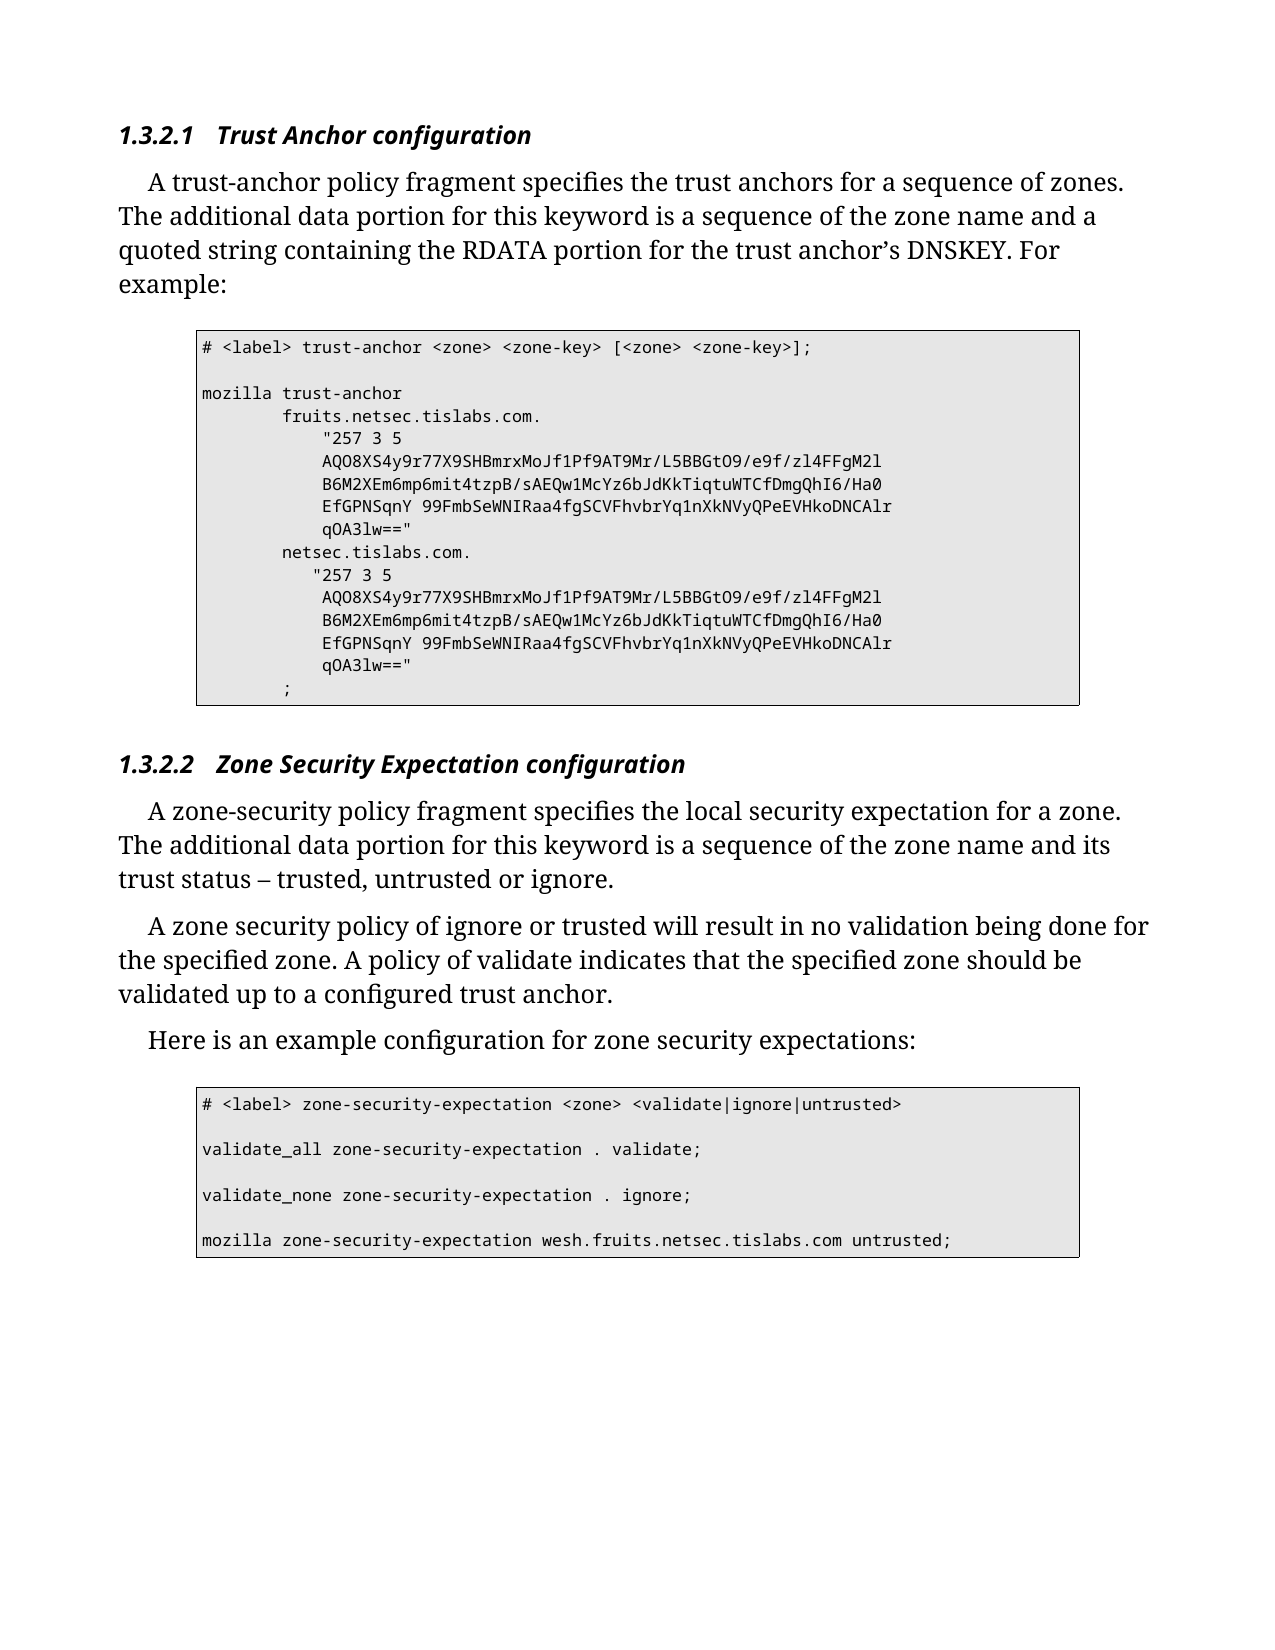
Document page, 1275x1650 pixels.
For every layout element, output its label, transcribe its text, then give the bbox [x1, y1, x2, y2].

text A trust-anchor policy fragment specifies the trust anchors for a sequence of zones. The additional data portion for this keyword is a sequence of the zone name and a quoted string containing the RDATA portion for the trust anchor’s DNSKEY. For example: [118, 164, 1157, 301]
table_header # <label> trust-anchor <zone> <zone-key> [<zone> <zone-key>]; mozilla trust-anchor fruits.netsec.tislabs.com. "257 3 5 AQO8XS4y9r77X9SHBmrxMoJf1Pf9AT9Mr/L5BBGtO9/e9f/zl4FFgM2l B6M2XEm6mp6mit4tzpB/sAEQw1McYz6bJdKkTiqtuWTCfDmgQhI6/Ha0 EfGPNSqnY 99FmbSeWNIRaa4fgSCVFhvbrYq1nXkNVyQPeEVHkoDNCAlr qOA3lw==" netsec.tislabs.com. "257 3 5 AQO8XS4y9r77X9SHBmrxMoJf1Pf9AT9Mr/L5BBGtO9/e9f/zl4FFgM2l B6M2XEm6mp6mit4tzpB/sAEQw1McYz6bJdKkTiqtuWTCfDmgQhI6/Ha0 EfGPNSqnY 99FmbSeWNIRaa4fgSCVFhvbrYq1nXkNVyQPeEVHkoDNCAlr qOA3lw==" ; [197, 331, 1079, 705]
subtitle Trust Anchor configuration [118, 118, 1157, 152]
text Here is an example configuration for zone security expectations: [118, 1023, 1157, 1057]
text A zone security policy of ignore or trusted will result in no validation being done for the specified zone. A policy of validate indicates that the specified zone should be validated up to a configured trust anchor. [118, 908, 1157, 1010]
text A zone-security policy fragment specifies the local security expectation for a zone. The additional data portion for this keyword is a sequence of the zone name and its trust status – trusted, untrusted or ignore. [118, 793, 1157, 896]
table_header # <label> zone-security-expectation <zone> <validate|ignore|untrusted> validate_all zone-security-expectation . validate; validate_none zone-security-expectation . ignore; mozilla zone-security-expectation wesh.fruits.netsec.tislabs.com untrusted; [197, 1088, 1079, 1257]
subtitle Zone Security Expectation configuration [118, 747, 1157, 781]
